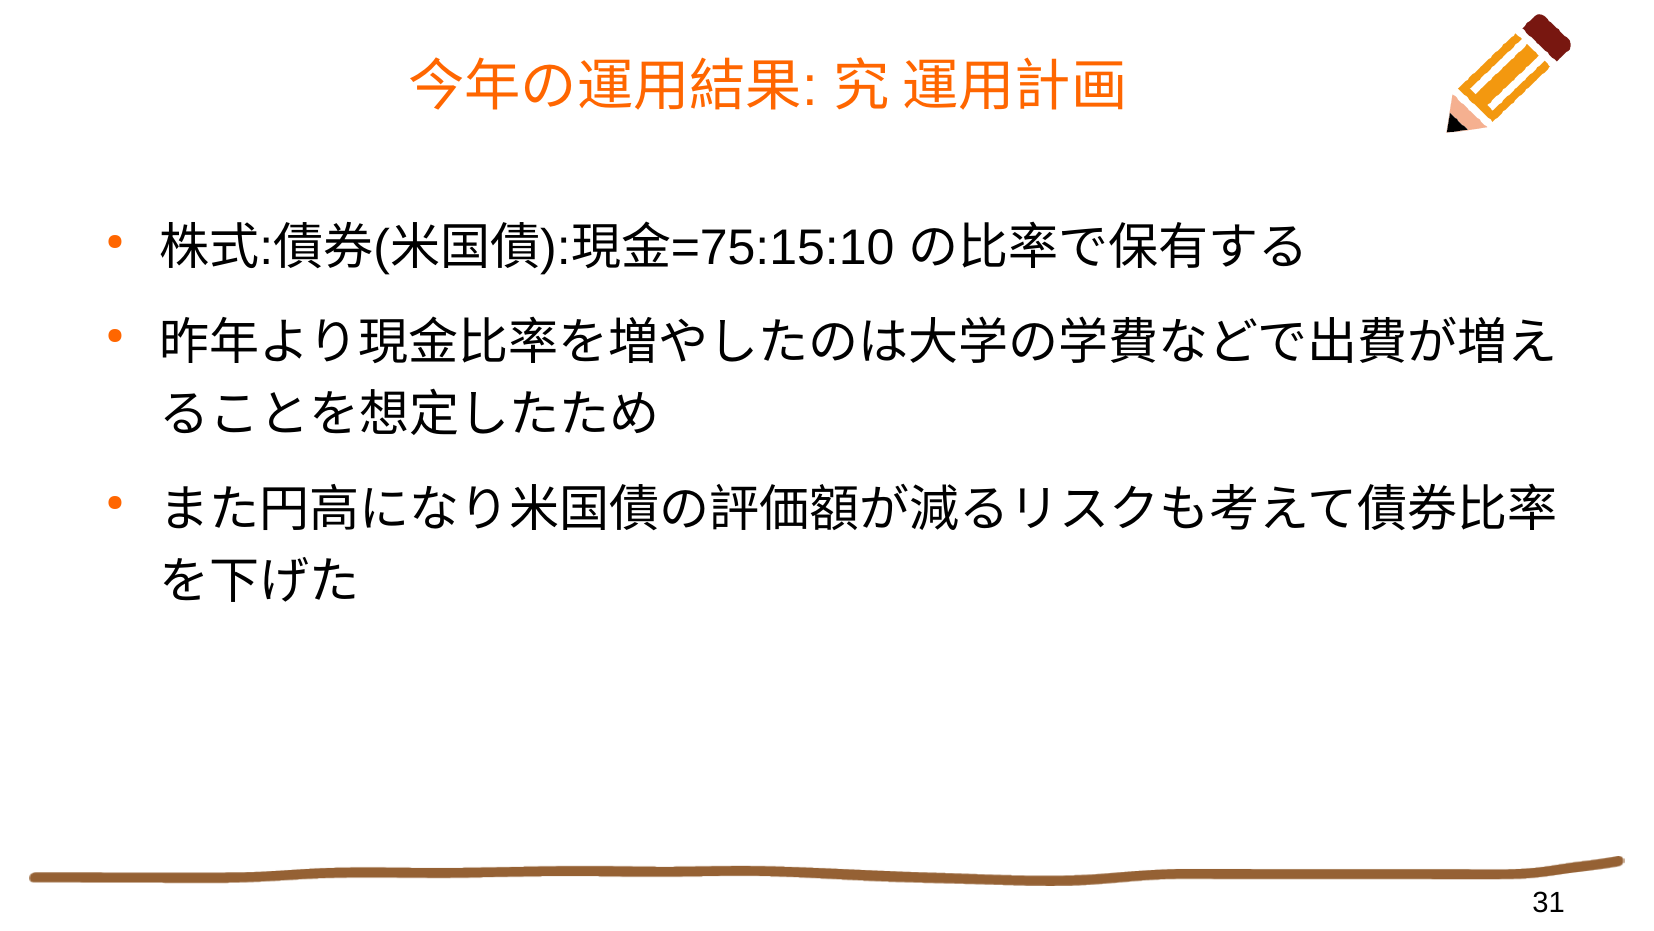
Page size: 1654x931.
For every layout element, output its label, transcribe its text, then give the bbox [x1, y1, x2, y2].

picture [29, 856, 1625, 886]
title 今年の運用結果: 究 運用計画 [88, 29, 1447, 133]
picture [1446, 14, 1571, 133]
list 株式:債券(米国債):現金=75:15:10 の比率で保有する 昨年より現金比率を増やしたのは大学の学費などで出費が増えることを想定したため また円高になり米国債の評価額が減るリスクも考えて債券比率を下げた [88, 206, 1576, 857]
